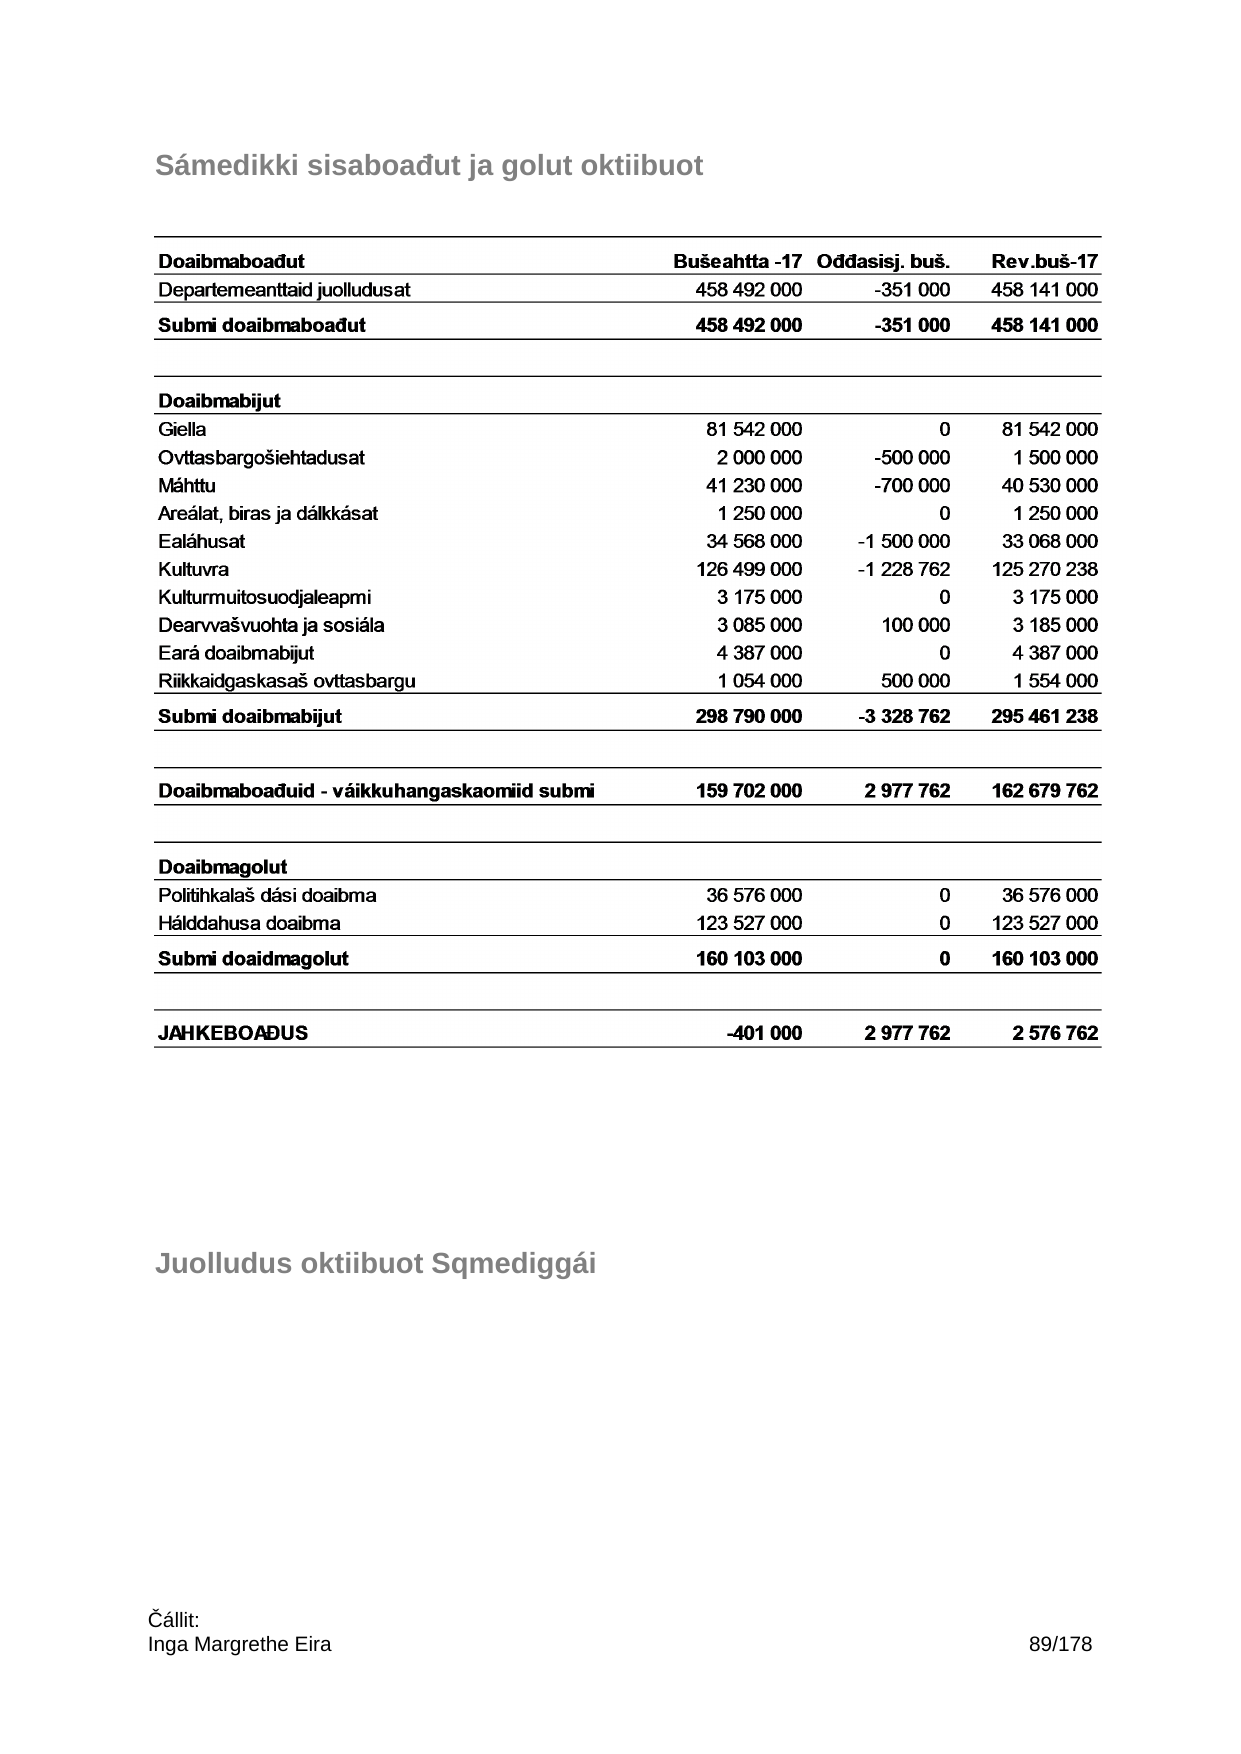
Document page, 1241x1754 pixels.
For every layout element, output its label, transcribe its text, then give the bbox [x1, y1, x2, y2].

picture [154, 236, 1102, 1048]
table_header Sámedikki sisaboađut ja golut oktiibuot Juolludus oktiibuot Sqmediggái [136, 148, 1104, 1311]
